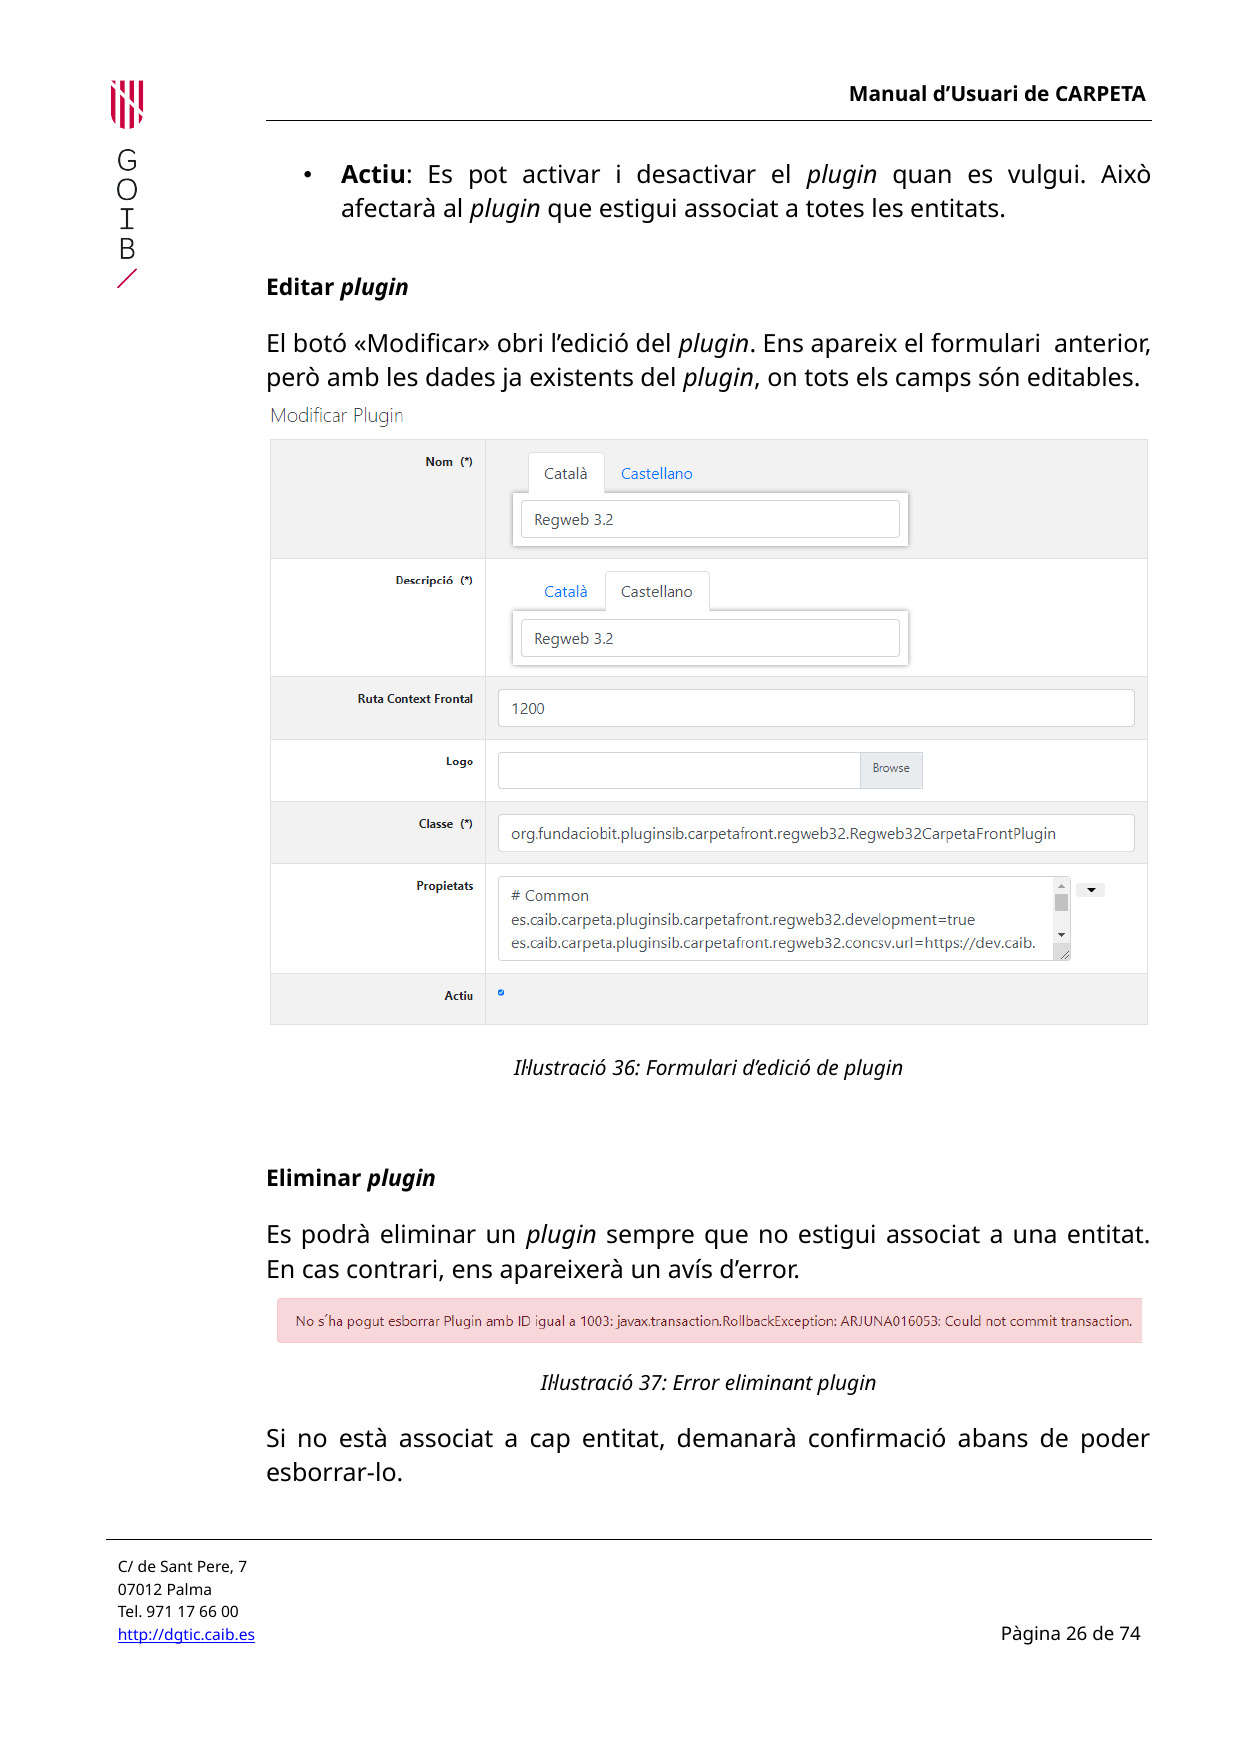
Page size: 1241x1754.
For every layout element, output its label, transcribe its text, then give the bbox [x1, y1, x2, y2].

picture [265, 405, 1152, 1030]
list Es podrà eliminar un plugin sempre que no estigui associat a una entitat. En cas contrari, ens apareixerà un avís d’error. [266, 1217, 1152, 1285]
picture [82, 57, 172, 319]
list El botó «Modificar» obri l’edició del plugin. Ens apareix el formulari anterior, però amb les dades ja existents del plugin, on tots els camps són editables. [266, 325, 1152, 393]
text Si no està associat a cap entitat, demanarà confirmació abans de poder esborrar-lo. [266, 1420, 1152, 1488]
list Actiu: Es pot activar i desactivar el plugin quan es vulgui. Això afectarà al plugin que estigui associat a totes les entitats. [303, 156, 1152, 224]
text Il·lustració 37: Error eliminant plugin [266, 1309, 1152, 1397]
picture [275, 1297, 1143, 1345]
text Il·lustració 36: Formulari d’edició de plugin [266, 1030, 1152, 1081]
list Eliminar plugin [266, 1162, 1152, 1194]
list Editar plugin [266, 270, 1152, 302]
